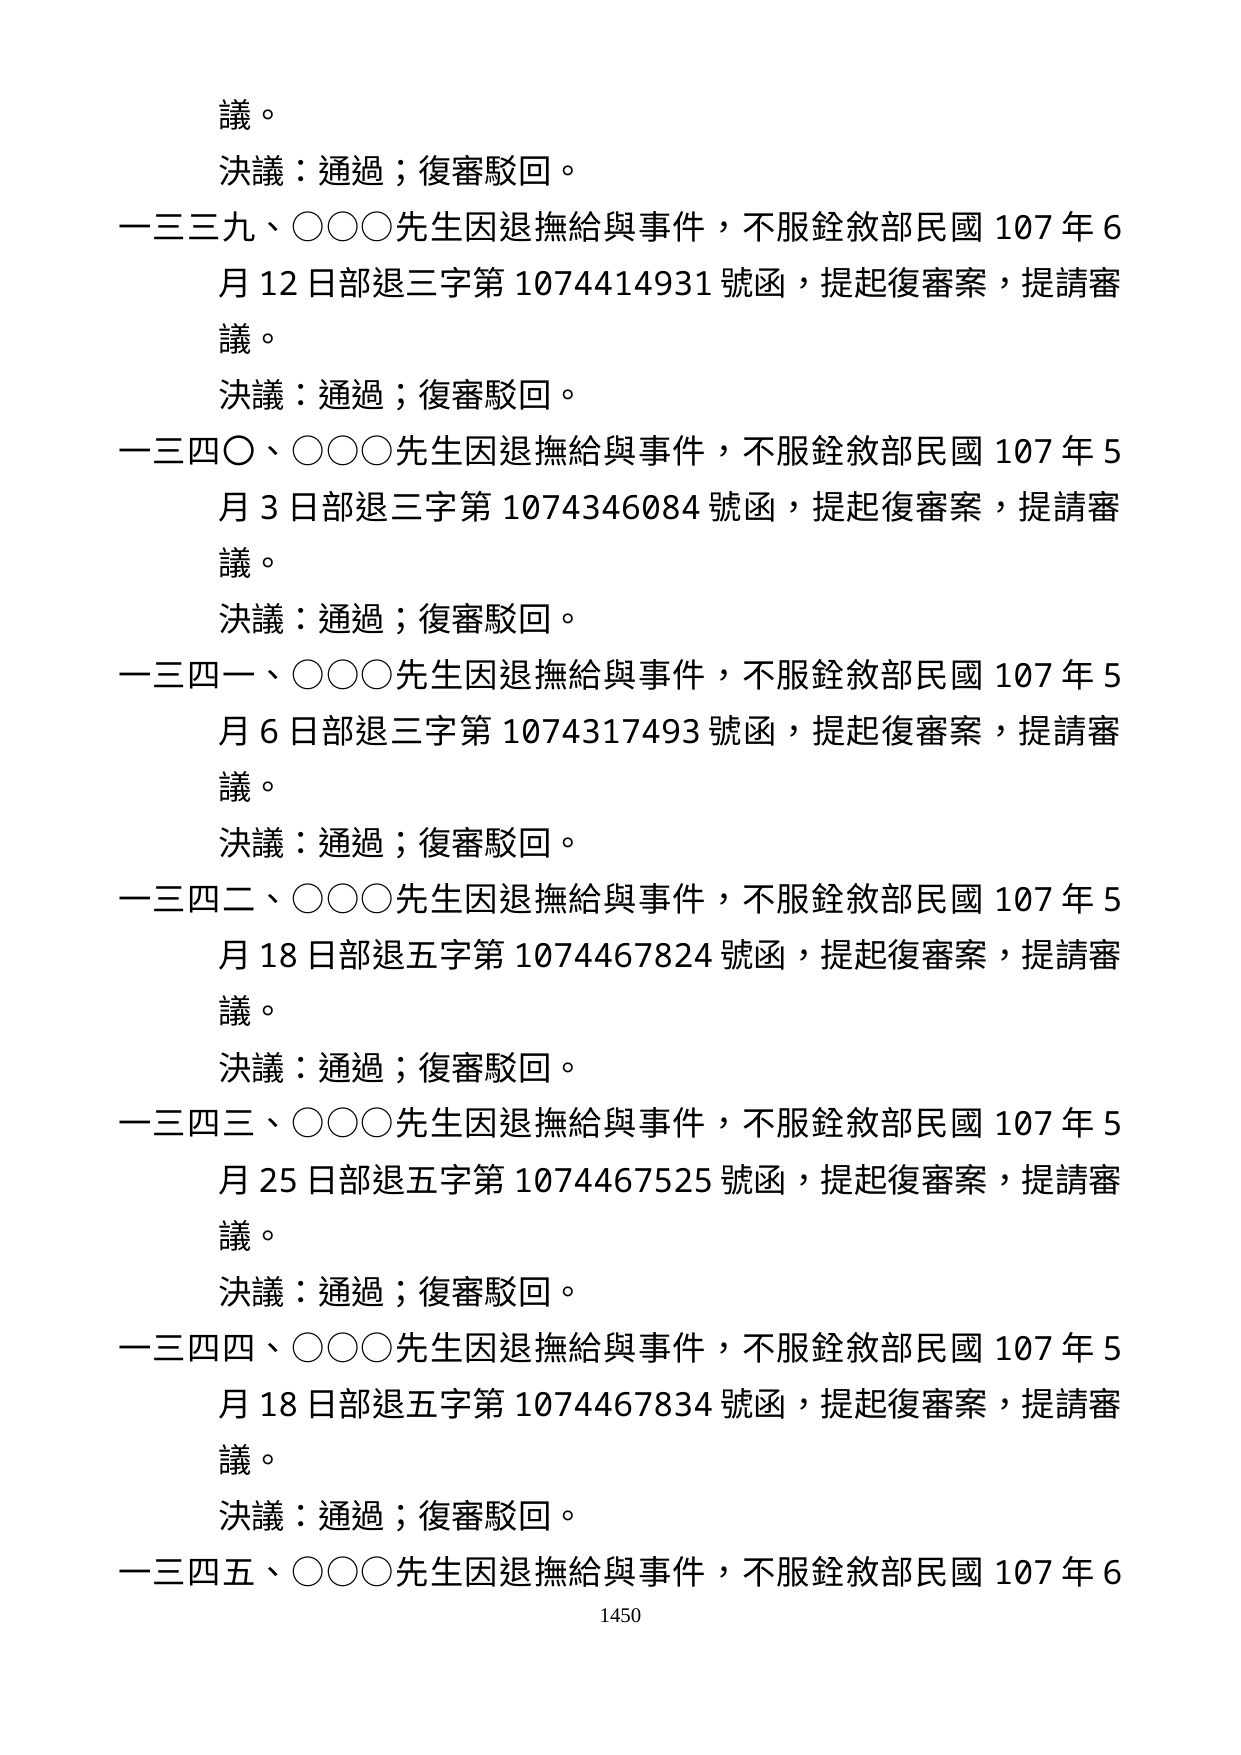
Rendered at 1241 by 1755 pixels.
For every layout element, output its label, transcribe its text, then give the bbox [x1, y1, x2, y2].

text 決議：通過；復審駁回。 [218, 369, 1122, 417]
text 決議：通過；復審駁回。 [218, 1041, 1122, 1089]
text 一三三九、○○○先生因退撫給與事件，不服銓敘部民國107年6月12日部退三字第1074414931號函，提起復審案，提請審議。 [118, 201, 1122, 361]
text 決議：通過；復審駁回。 [218, 1265, 1122, 1314]
text 決議：通過；復審駁回。 [218, 144, 1122, 193]
text 議。 [118, 89, 1122, 137]
text 決議：通過；復審駁回。 [218, 593, 1122, 641]
text 一三四一、○○○先生因退撫給與事件，不服銓敘部民國107年5月6日部退三字第1074317493號函，提起復審案，提請審議。 [118, 649, 1122, 809]
text 決議：通過；復審駁回。 [218, 817, 1122, 865]
text 一三四三、○○○先生因退撫給與事件，不服銓敘部民國107年5月25日部退五字第1074467525號函，提起復審案，提請審議。 [118, 1097, 1122, 1258]
text 一三四四、○○○先生因退撫給與事件，不服銓敘部民國107年5月18日部退五字第1074467834號函，提起復審案，提請審議。 [118, 1321, 1122, 1482]
text 決議：通過；復審駁回。 [218, 1489, 1122, 1538]
text 一三四五、○○○先生因退撫給與事件，不服銓敘部民國107年6 [118, 1546, 1122, 1594]
text 一三四〇、○○○先生因退撫給與事件，不服銓敘部民國107年5月3日部退三字第1074346084號函，提起復審案，提請審議。 [118, 425, 1122, 585]
text 一三四二、○○○先生因退撫給與事件，不服銓敘部民國107年5月18日部退五字第1074467824號函，提起復審案，提請審議。 [118, 873, 1122, 1033]
